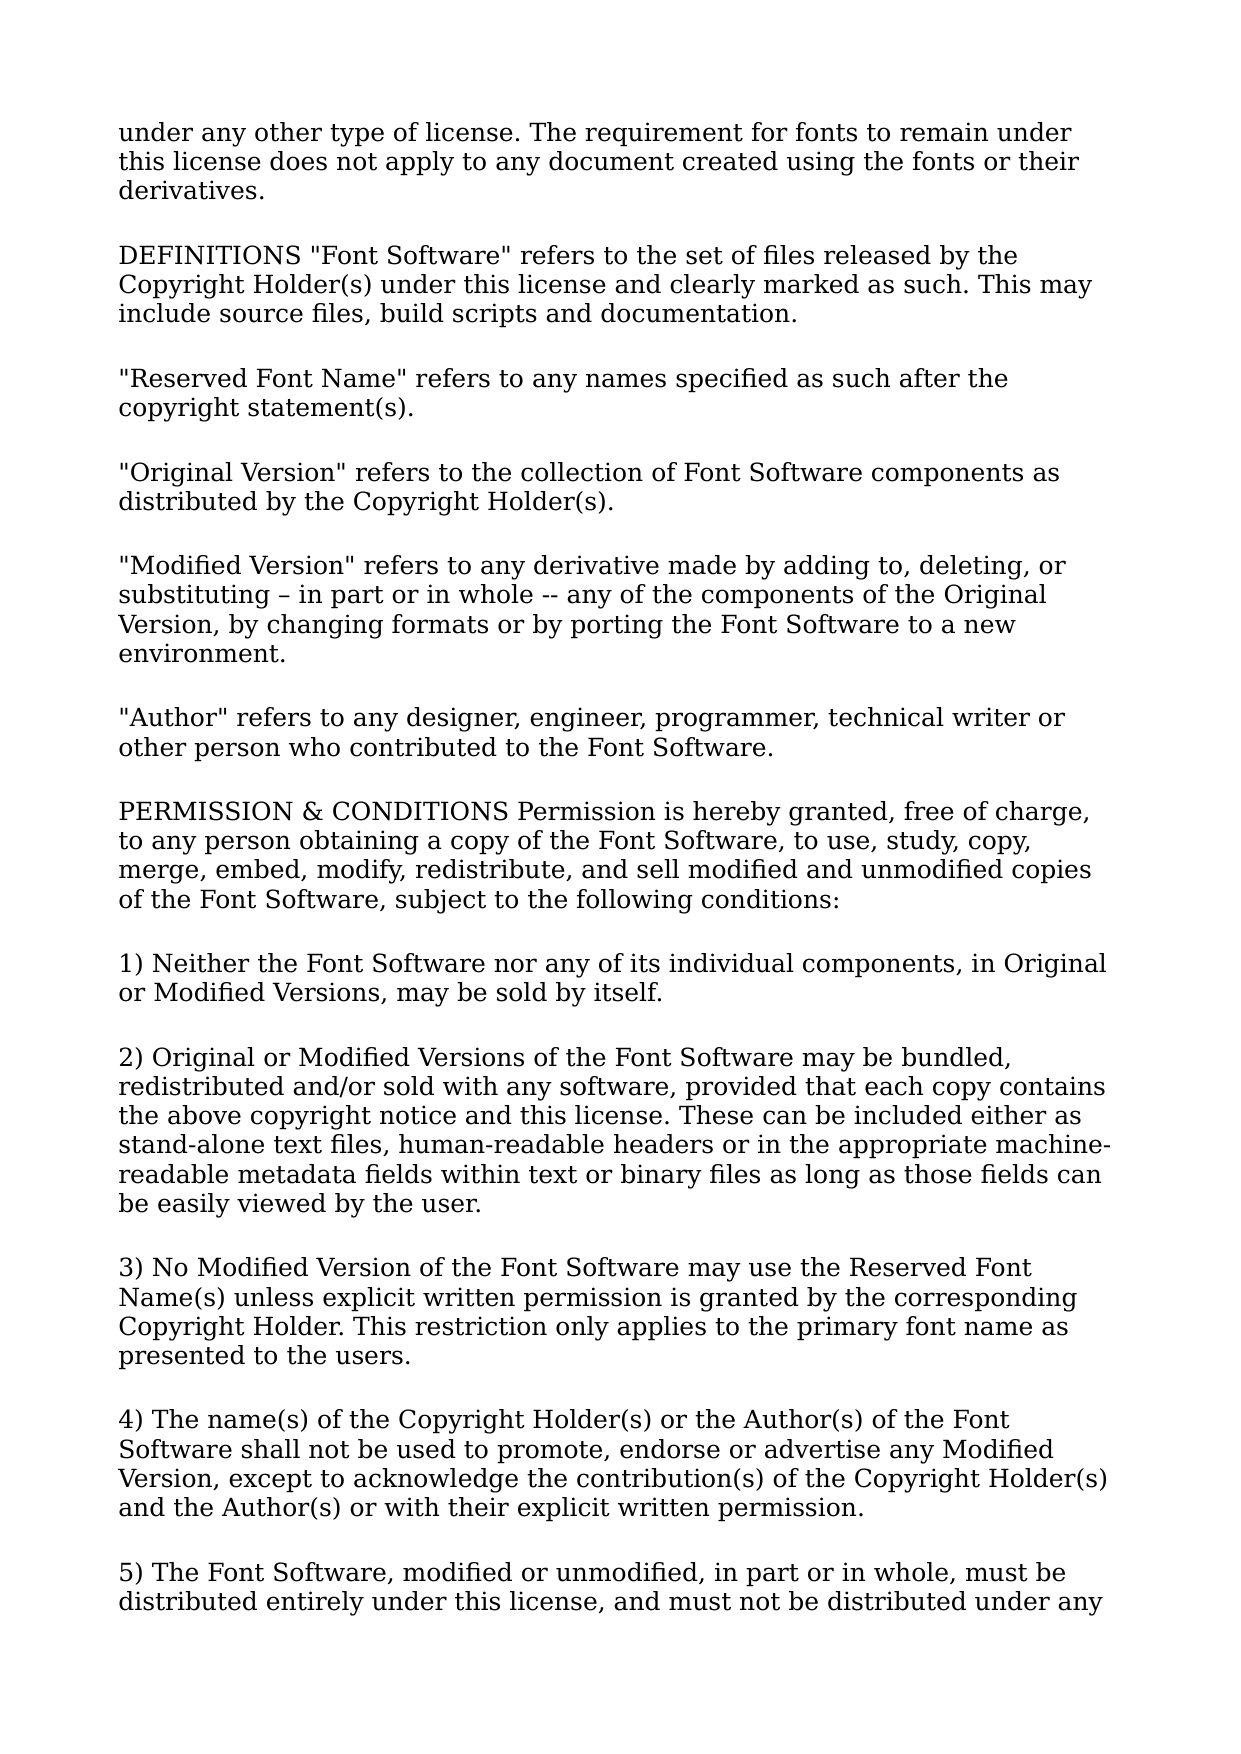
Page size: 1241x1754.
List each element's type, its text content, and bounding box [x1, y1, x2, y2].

text under any other type of license. The requirement for fonts to remain under this license does not apply to any document created using the fonts or their derivatives. [118, 118, 1122, 206]
text 5) The Font Software, modified or unmodified, in part or in whole, must be distributed entirely under this license, and must not be distributed under any [118, 1558, 1122, 1616]
text "Reserved Font Name" refers to any names specified as such after the copyright statement(s). [118, 364, 1122, 422]
text "Original Version" refers to the collection of Font Software components as distributed by the Copyright Holder(s). [118, 458, 1122, 516]
text PERMISSION & CONDITIONS Permission is hereby granted, free of charge, to any person obtaining a copy of the Font Software, to use, study, copy, merge, embed, modify, redistribute, and sell modified and unmodified copies of the Font Software, subject to the following conditions: [118, 797, 1122, 914]
text "Modified Version" refers to any derivative made by adding to, deleting, or substituting – in part or in whole -- any of the components of the Original Version, by changing formats or by porting the Font Software to a new environment. [118, 551, 1122, 668]
text 3) No Modified Version of the Font Software may use the Reserved Font Name(s) unless explicit written permission is granted by the corresponding Copyright Holder. This restriction only applies to the primary font name as presented to the users. [118, 1253, 1122, 1370]
text 2) Original or Modified Versions of the Font Software may be bundled, redistributed and/or sold with any software, provided that each copy contains the above copyright notice and this license. These can be included either as stand-alone text files, human-readable headers or in the appropriate machine-readable metadata fields within text or binary files as long as those fields can be easily viewed by the user. [118, 1043, 1122, 1218]
text "Author" refers to any designer, engineer, programmer, technical writer or other person who contributed to the Font Software. [118, 703, 1122, 762]
text 4) The name(s) of the Copyright Holder(s) or the Author(s) of the Font Software shall not be used to promote, endorse or advertise any Modified Version, except to acknowledge the contribution(s) of the Copyright Holder(s) and the Author(s) or with their explicit written permission. [118, 1406, 1122, 1522]
text DEFINITIONS "Font Software" refers to the set of files released by the Copyright Holder(s) under this license and clearly marked as such. This may include source files, build scripts and documentation. [118, 241, 1122, 328]
text 1) Neither the Font Software nor any of its individual components, in Original or Modified Versions, may be sold by itself. [118, 949, 1122, 1008]
